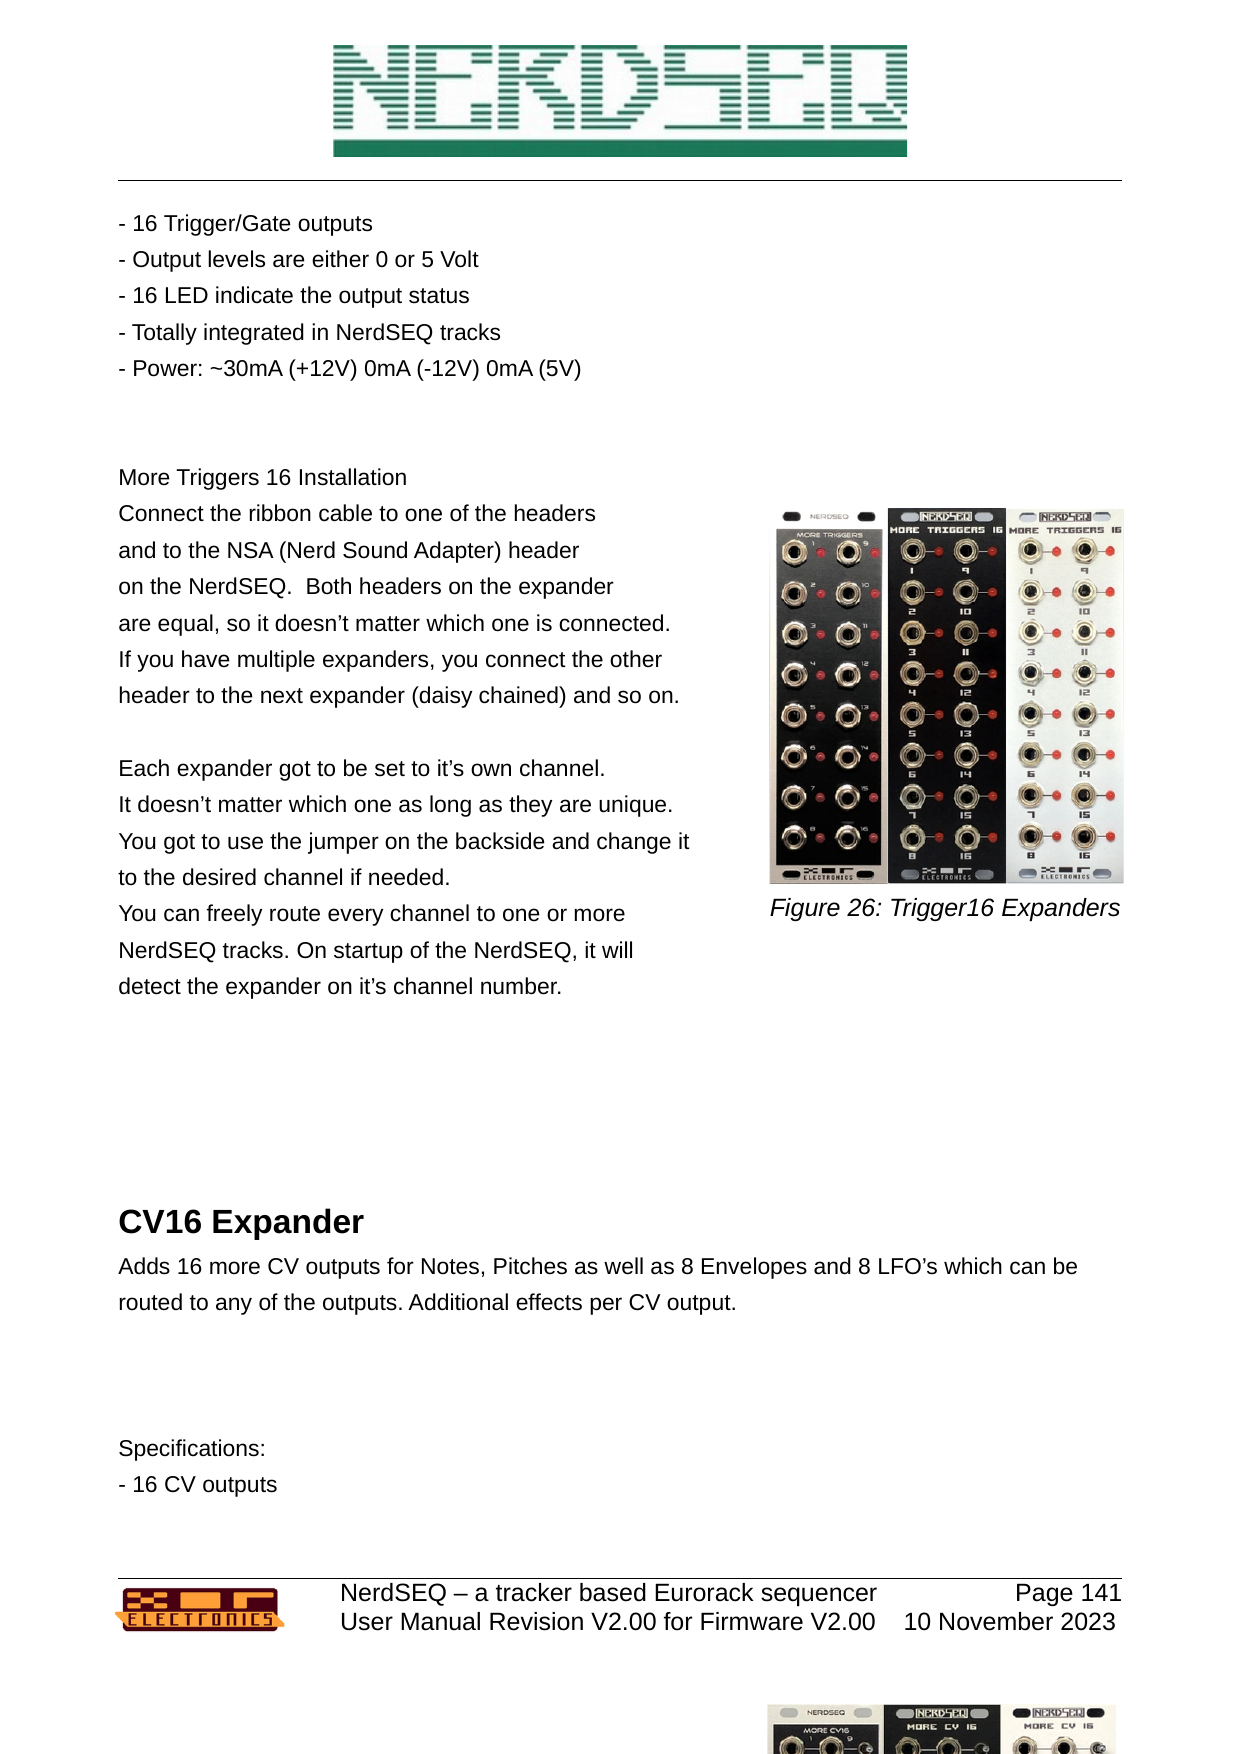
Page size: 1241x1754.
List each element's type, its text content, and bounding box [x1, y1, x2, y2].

text header to the next expander (daisy chained) and so on. [118, 682, 769, 708]
picture [115, 1584, 285, 1634]
picture [769, 508, 1124, 884]
text are equal, so it doesn’t matter which one is connected. [118, 609, 769, 636]
text - Totally integrated in NerdSEQ tracks [118, 319, 1122, 345]
subtitle CV16 Expander [118, 1202, 1122, 1240]
picture [767, 1704, 1117, 1754]
text Figure 26: Trigger16 Expanders [769, 884, 1124, 922]
text It doesn’t matter which one as long as they are unique. [118, 791, 769, 818]
text on the NerdSEQ. Both headers on the expander [118, 573, 769, 599]
text Specifications: [118, 1434, 1122, 1461]
text Each expander got to be set to it’s own channel. [118, 755, 769, 781]
text detect the expander on it’s channel number. [118, 973, 1122, 999]
text - Power: ~30mA (+12V) 0mA (-12V) 0mA (5V) [118, 355, 1122, 381]
text If you have multiple expanders, you connect the other [118, 646, 769, 672]
text - 16 LED indicate the output status [118, 282, 1122, 309]
text You can freely route every channel to one or more [118, 900, 1122, 927]
text Adds 16 more CV outputs for Notes, Pitches as well as 8 Envelopes and 8 LFO’s which can be routed to any of the outputs. Additional effects per CV output. [118, 1253, 1122, 1315]
text to the desired channel if needed. [118, 864, 769, 890]
text - 16 Trigger/Gate outputs [118, 209, 1122, 236]
text NerdSEQ tracks. On startup of the NerdSEQ, it will [118, 937, 1122, 963]
text Connect the ribbon cable to one of the headers [118, 496, 1124, 527]
text - Output levels are either 0 or 5 Volt [118, 246, 1122, 272]
text and to the NSA (Nerd Sound Adapter) header [118, 537, 769, 563]
text More Triggers 16 Installation [118, 464, 1122, 490]
picture [333, 45, 908, 157]
text - 16 CV outputs [118, 1471, 1122, 1497]
text You got to use the jumper on the backside and change it [118, 828, 769, 854]
